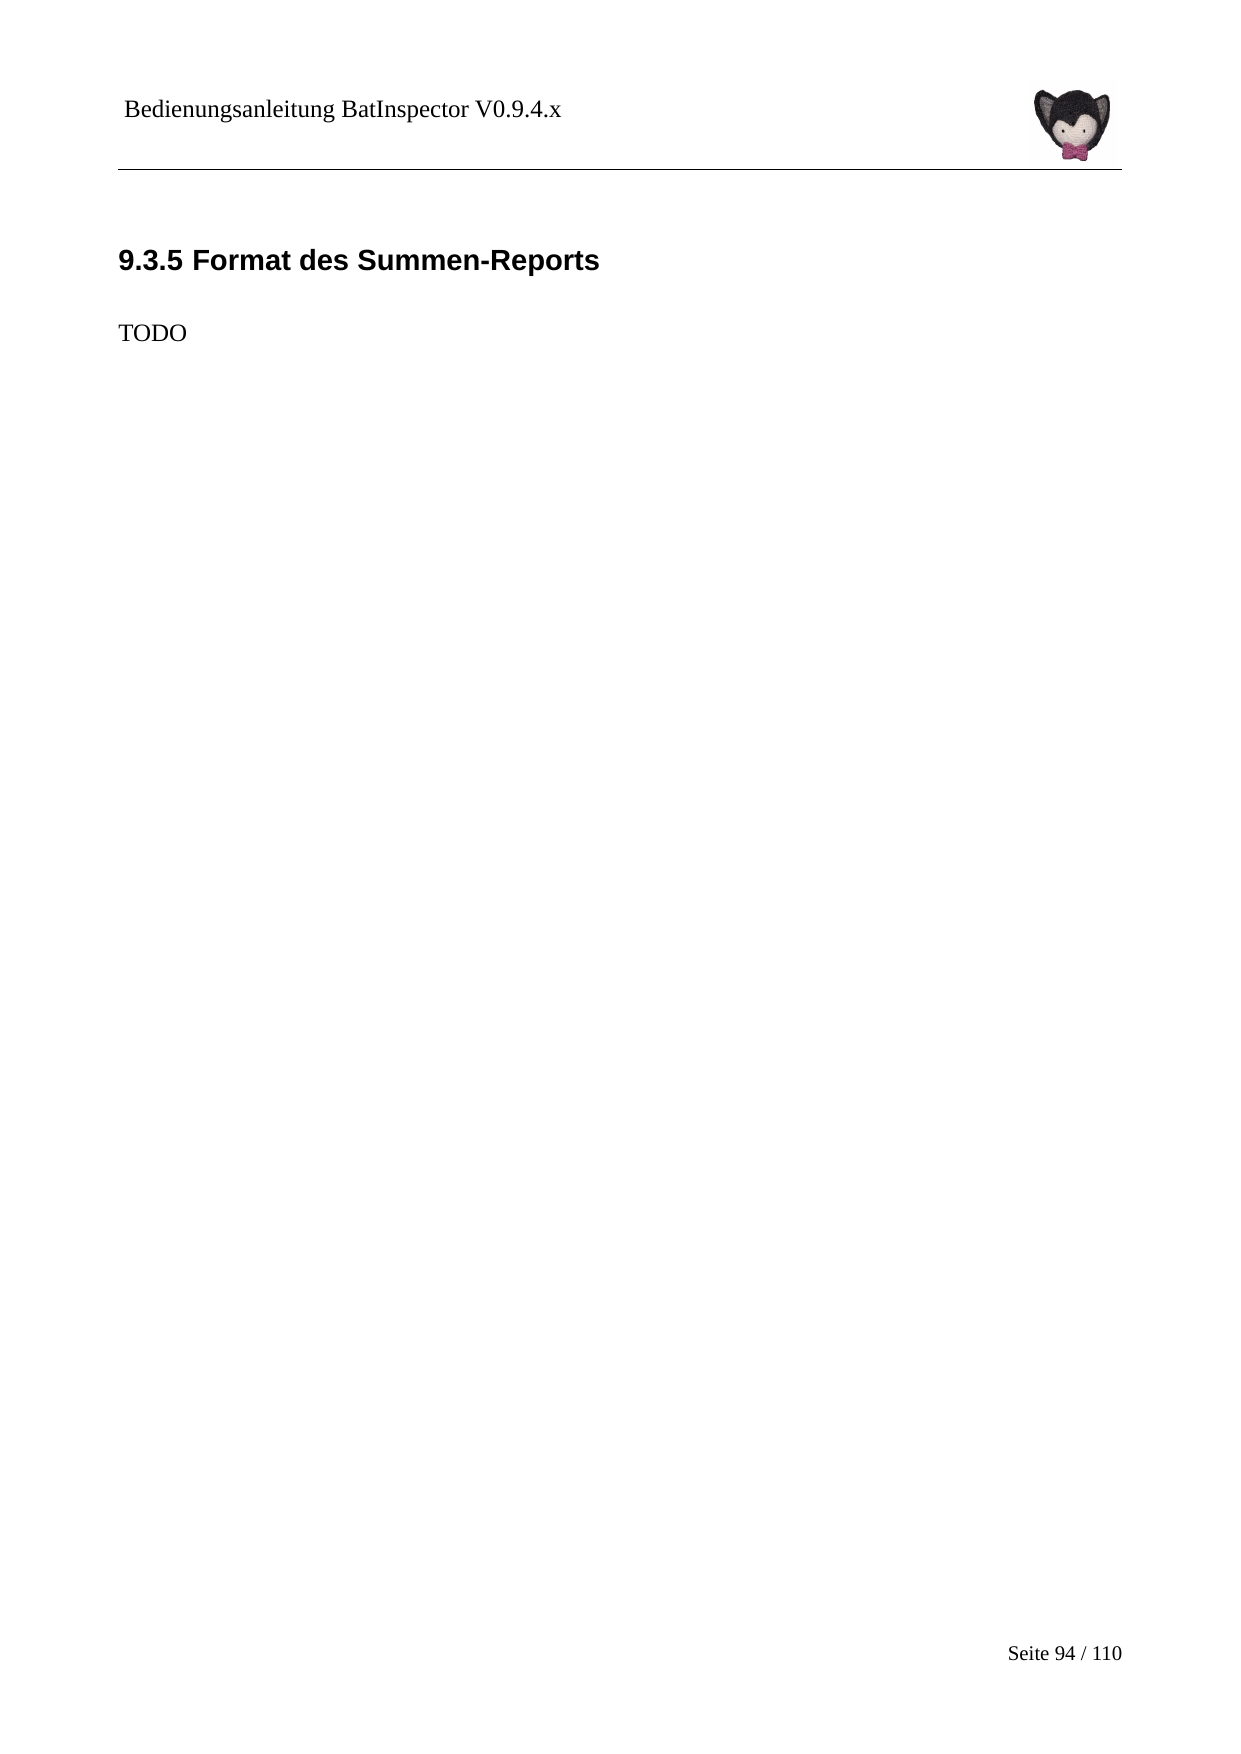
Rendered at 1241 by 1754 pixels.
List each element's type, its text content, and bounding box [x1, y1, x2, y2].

text TODO [118, 318, 1122, 346]
picture [1030, 80, 1119, 169]
subtitle Format des Summen-Reports [118, 243, 1122, 276]
